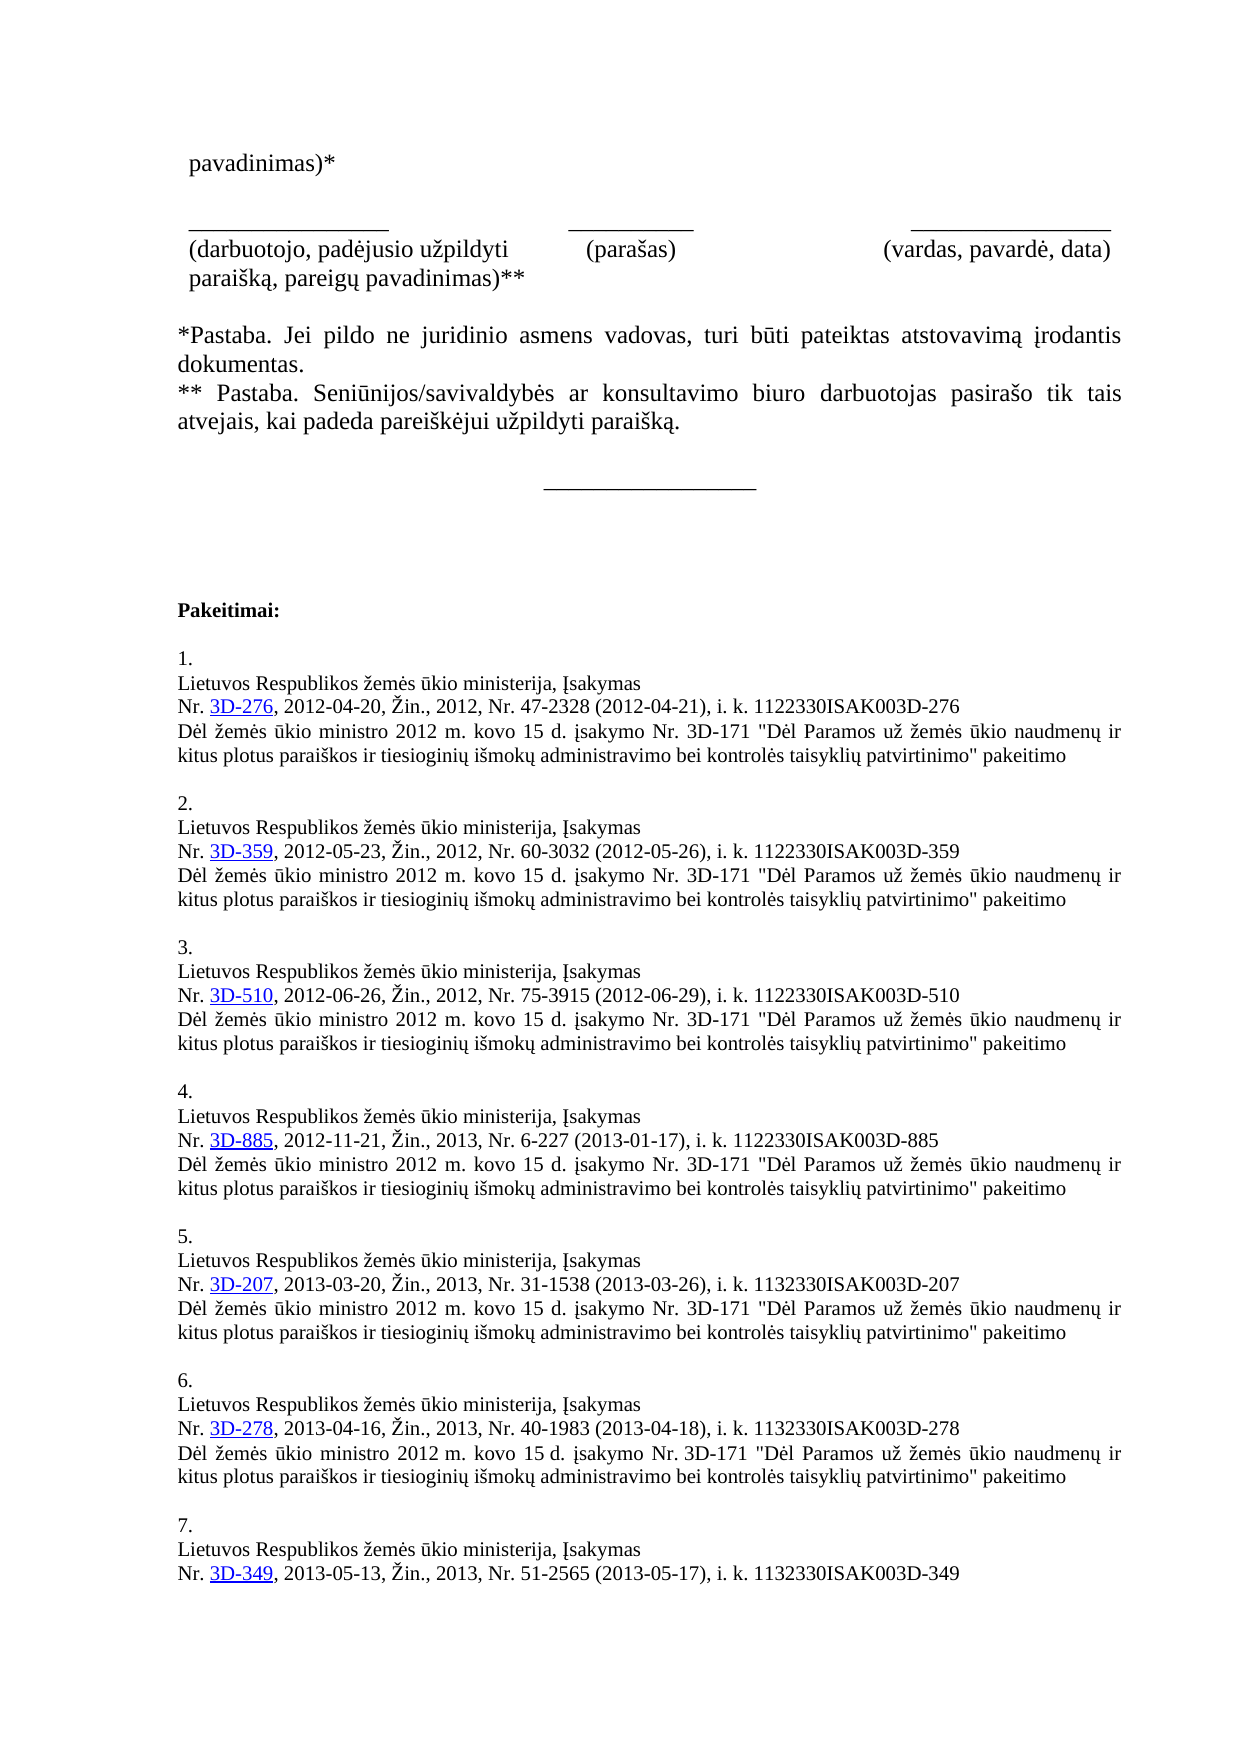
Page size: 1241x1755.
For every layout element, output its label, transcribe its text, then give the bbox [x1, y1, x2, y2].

text Lietuvos Respublikos žemės ūkio ministerija, Įsakymas [177, 1103, 1122, 1128]
text 2. [177, 791, 1122, 815]
text ** Pastaba. Seniūnijos/savivaldybės ar konsultavimo biuro darbuotojas pasirašo tik tais atvejais, kai padeda pareiškėjui užpildyti paraišką. [177, 378, 1122, 435]
text 1. [177, 646, 1122, 670]
text *Pastaba. Jei pildo ne juridinio asmens vadovas, turi būti pateiktas atstovavimą įrodantis dokumentas. [177, 320, 1122, 378]
text Nr. 3D-207, 2013-03-20, Žin., 2013, Nr. 31-1538 (2013-03-26), i. k. 1132330ISAK003D-207 [177, 1272, 1122, 1296]
text Nr. 3D-359, 2012-05-23, Žin., 2012, Nr. 60-3032 (2012-05-26), i. k. 1122330ISAK003D-359 [177, 839, 1122, 863]
text Lietuvos Respublikos žemės ūkio ministerija, Įsakymas [177, 1392, 1122, 1416]
text Dėl žemės ūkio ministro 2012 m. kovo 15 d. įsakymo Nr. 3D-171 "Dėl Paramos už žemės ūkio naudmenų ir kitus plotus paraiškos ir tiesioginių išmokų administravimo bei kontrolės taisyklių patvirtinimo" pakeitimo [177, 863, 1122, 911]
text Nr. 3D-510, 2012-06-26, Žin., 2012, Nr. 75-3915 (2012-06-29), i. k. 1122330ISAK003D-510 [177, 983, 1122, 1007]
text 5. [177, 1224, 1122, 1248]
table_header pavadinimas)* [177, 148, 540, 176]
table_header ________________ (vardas, pavardė, data) [721, 205, 1122, 291]
text Nr. 3D-349, 2013-05-13, Žin., 2013, Nr. 51-2565 (2013-05-17), i. k. 1132330ISAK003D-349 [177, 1561, 1122, 1585]
text 6. [177, 1368, 1122, 1392]
table_header __________ (parašas) [540, 205, 721, 291]
text Dėl žemės ūkio ministro 2012 m. kovo 15 d. įsakymo Nr. 3D-171 "Dėl Paramos už žemės ūkio naudmenų ir kitus plotus paraiškos ir tiesioginių išmokų administravimo bei kontrolės taisyklių patvirtinimo" pakeitimo [177, 1440, 1122, 1488]
text Dėl žemės ūkio ministro 2012 m. kovo 15 d. įsakymo Nr. 3D-171 "Dėl Paramos už žemės ūkio naudmenų ir kitus plotus paraiškos ir tiesioginių išmokų administravimo bei kontrolės taisyklių patvirtinimo" pakeitimo [177, 1152, 1122, 1200]
text Nr. 3D-885, 2012-11-21, Žin., 2013, Nr. 6-227 (2013-01-17), i. k. 1122330ISAK003D-885 [177, 1128, 1122, 1152]
table_header [540, 148, 721, 176]
text Pakeitimai: [177, 598, 1122, 622]
table_header [721, 148, 1122, 176]
text Dėl žemės ūkio ministro 2012 m. kovo 15 d. įsakymo Nr. 3D-171 "Dėl Paramos už žemės ūkio naudmenų ir kitus plotus paraiškos ir tiesioginių išmokų administravimo bei kontrolės taisyklių patvirtinimo" pakeitimo [177, 718, 1122, 767]
text Nr. 3D-276, 2012-04-20, Žin., 2012, Nr. 47-2328 (2012-04-21), i. k. 1122330ISAK003D-276 [177, 694, 1122, 718]
text Nr. 3D-278, 2013-04-16, Žin., 2013, Nr. 40-1983 (2013-04-18), i. k. 1132330ISAK003D-278 [177, 1416, 1122, 1440]
text Lietuvos Respublikos žemės ūkio ministerija, Įsakymas [177, 959, 1122, 983]
text Lietuvos Respublikos žemės ūkio ministerija, Įsakymas [177, 815, 1122, 839]
text Lietuvos Respublikos žemės ūkio ministerija, Įsakymas [177, 1248, 1122, 1272]
text Lietuvos Respublikos žemės ūkio ministerija, Įsakymas [177, 1537, 1122, 1561]
text 4. [177, 1079, 1122, 1103]
text 3. [177, 935, 1122, 959]
text _________________ [177, 464, 1122, 493]
text 7. [177, 1513, 1122, 1537]
text Dėl žemės ūkio ministro 2012 m. kovo 15 d. įsakymo Nr. 3D-171 "Dėl Paramos už žemės ūkio naudmenų ir kitus plotus paraiškos ir tiesioginių išmokų administravimo bei kontrolės taisyklių patvirtinimo" pakeitimo [177, 1296, 1122, 1344]
text Lietuvos Respublikos žemės ūkio ministerija, Įsakymas [177, 670, 1122, 694]
text Dėl žemės ūkio ministro 2012 m. kovo 15 d. įsakymo Nr. 3D-171 "Dėl Paramos už žemės ūkio naudmenų ir kitus plotus paraiškos ir tiesioginių išmokų administravimo bei kontrolės taisyklių patvirtinimo" pakeitimo [177, 1007, 1122, 1055]
table_header ________________ (darbuotojo, padėjusio užpildyti paraišką, pareigų pavadinimas)** [177, 205, 540, 291]
